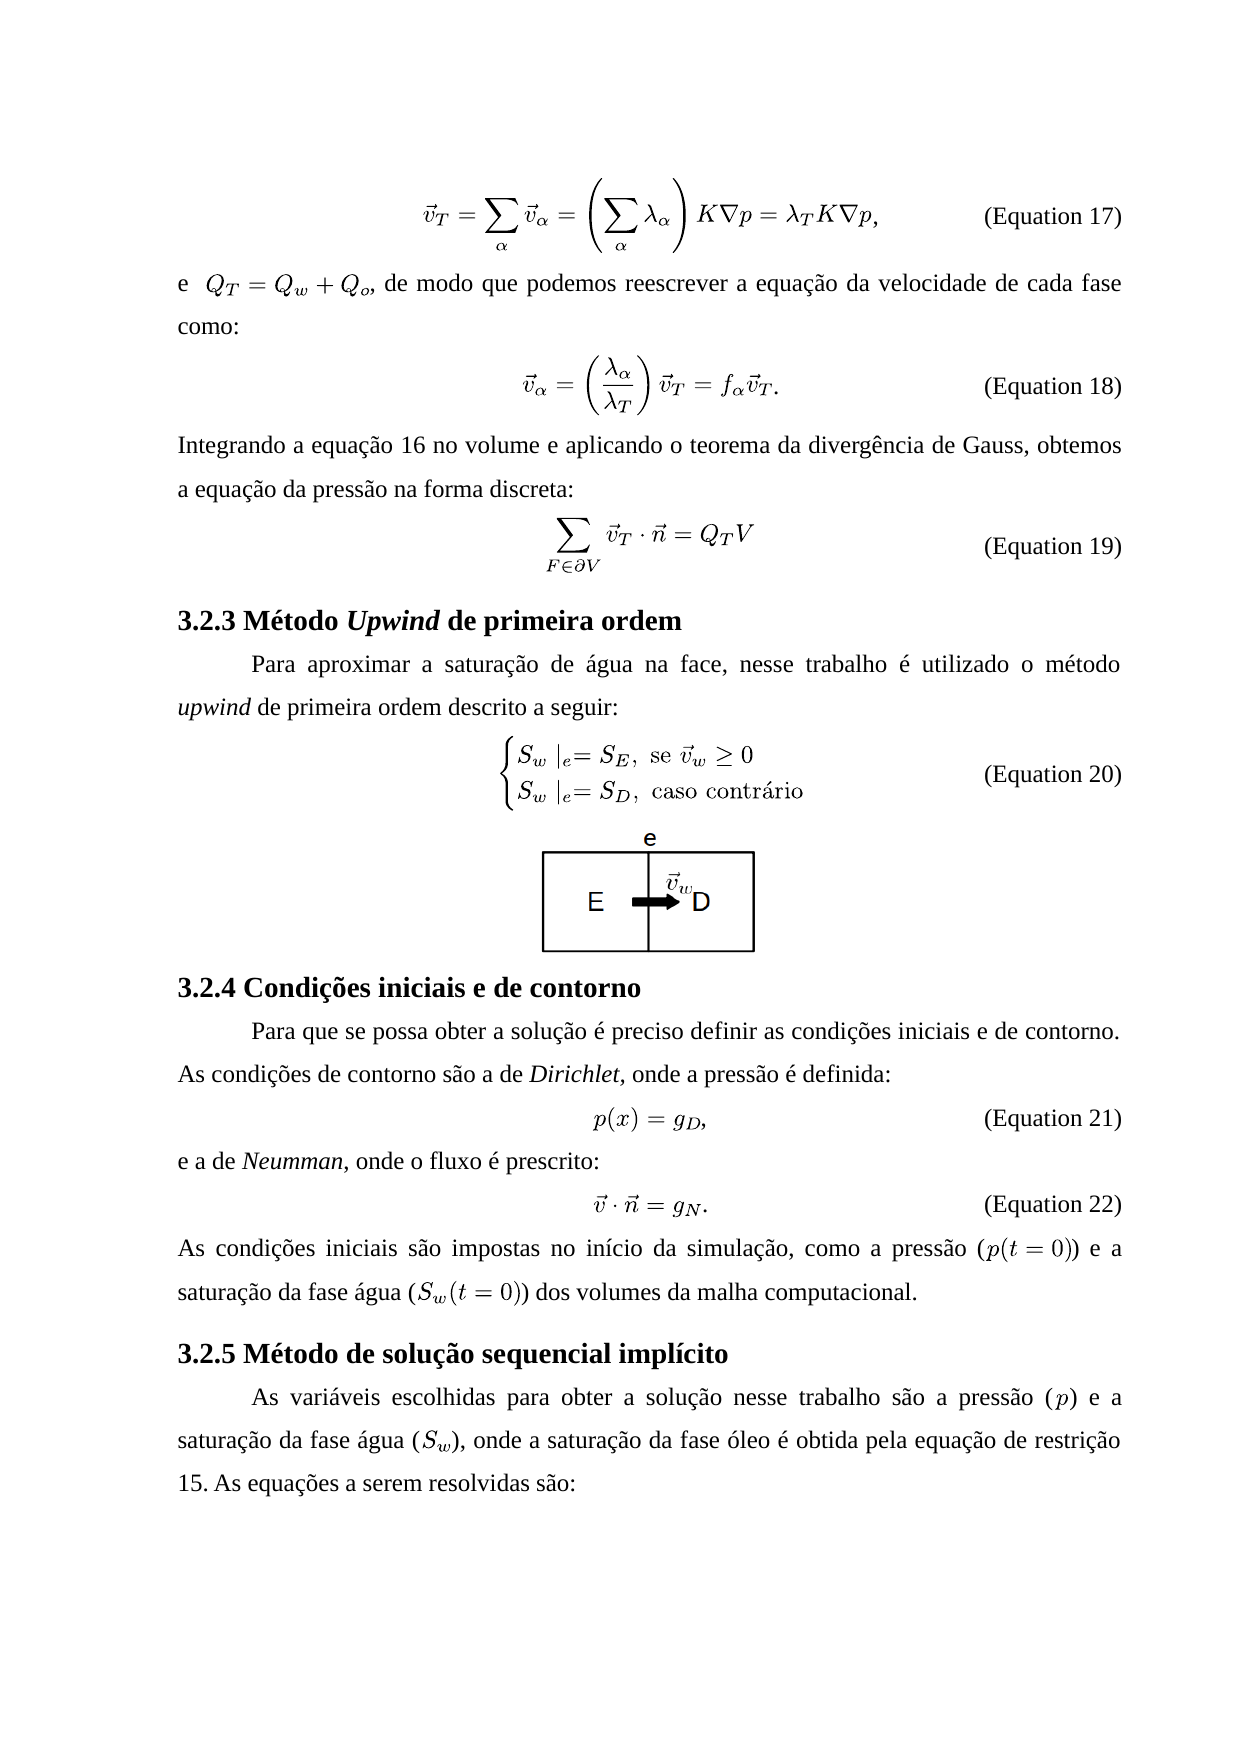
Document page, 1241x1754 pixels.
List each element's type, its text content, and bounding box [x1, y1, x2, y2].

picture [536, 826, 763, 963]
text , (Equation 21) [177, 1102, 1122, 1132]
text . (Equation 18) [177, 354, 1122, 416]
text Para que se possa obter a solução é preciso definir as condições iniciais e de contorno. As condições de contorno são a de Dirichlet, onde a pressão é definida: [177, 1016, 1122, 1088]
text , (Equation 17) [177, 177, 1122, 254]
subtitle 3.2.5 Método de solução sequencial implícito [177, 1336, 1122, 1369]
subtitle 3.2.4 Condições iniciais e de contorno [177, 970, 1122, 1003]
text . (Equation 22) [177, 1189, 1122, 1218]
text e , de modo que podemos reescrever a equação da velocidade de cada fase como: [177, 268, 1122, 340]
text (Equation 19) [177, 517, 1122, 574]
text (Equation 20) [177, 735, 1122, 812]
text e a de Neumman, onde o fluxo é prescrito: [177, 1146, 1122, 1175]
text As variáveis escolhidas para obter a solução nesse trabalho são a pressão () e a saturação da fase água (), onde a saturação da fase óleo é obtida pela equação de restrição 15. As equações a serem resolvidas são: [177, 1382, 1122, 1497]
text Integrando a equação 16 no volume e aplicando o teorema da divergência de Gauss, obtemos a equação da pressão na forma discreta: [177, 431, 1122, 502]
text As condições iniciais são impostas no início da simulação, como a pressão () e a saturação da fase água () dos volumes da malha computacional. [177, 1233, 1122, 1307]
text Para aproximar a saturação de água na face, nesse trabalho é utilizado o método upwind de primeira ordem descrito a seguir: [177, 649, 1122, 721]
subtitle 3.2.3 Método Upwind de primeira ordem [177, 603, 1122, 636]
